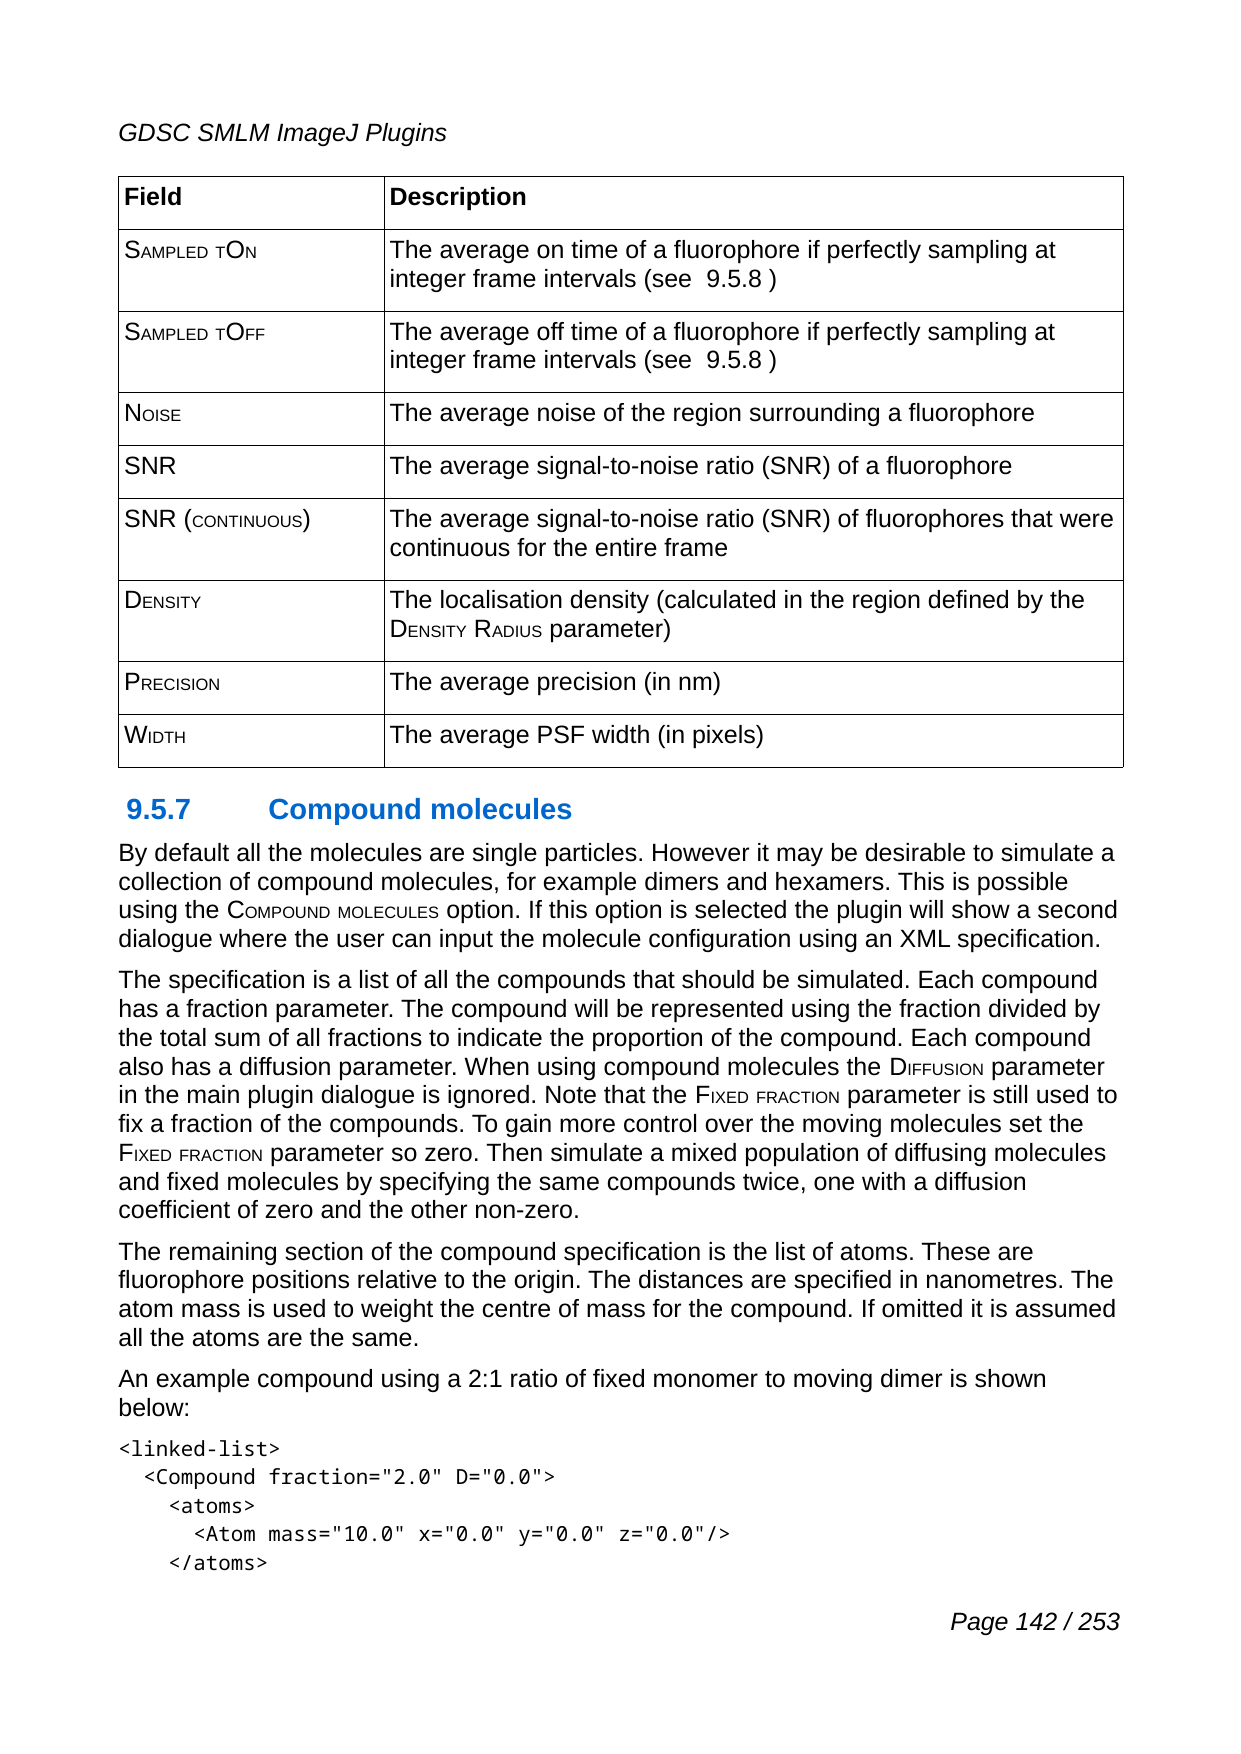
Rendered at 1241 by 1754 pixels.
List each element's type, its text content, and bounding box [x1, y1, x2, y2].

table_header Field [119, 177, 384, 229]
table_cell The average signal-to-noise ratio (SNR) of fluorophores that were continuous for the entire frame [385, 499, 1123, 579]
table_cell Noise [119, 393, 384, 445]
table_cell The average off time of a fluorophore if perfectly sampling at integer frame intervals (see 9.5.8) [385, 312, 1123, 392]
table_cell The average noise of the region surrounding a fluorophore [385, 393, 1123, 445]
table_cell The average precision (in nm) [385, 662, 1123, 714]
subtitle Compound molecules [118, 792, 1122, 825]
table_cell The average signal-to-noise ratio (SNR) of a fluorophore [385, 446, 1123, 498]
text <linked-list> [118, 1434, 1122, 1462]
table_cell Sampled tOff [119, 312, 384, 392]
table_cell The average on time of a fluorophore if perfectly sampling at integer frame intervals (see 9.5.8) [385, 230, 1123, 311]
table_cell Sampled tOn [119, 230, 384, 311]
table_cell The average PSF width (in pixels) [385, 715, 1123, 767]
text The remaining section of the compound specification is the list of atoms. These are fluorophore positions relative to the origin. The distances are specified in nanometres. The atom mass is used to weight the centre of mass for the compound. If omitted it is assumed all the atoms are the same. [118, 1237, 1122, 1352]
text <Compound fraction="2.0" D="0.0"> [118, 1462, 1122, 1491]
text An example compound using a 2:1 ratio of fixed monomer to moving dimer is shown below: [118, 1364, 1122, 1422]
text <Atom mass="10.0" x="0.0" y="0.0" z="0.0"/> [118, 1519, 1122, 1548]
table_header Description [385, 177, 1123, 229]
text <atoms> [118, 1491, 1122, 1519]
table_cell The localisation density (calculated in the region defined by the Density Radius parameter) [385, 581, 1123, 661]
text The specification is a list of all the compounds that should be simulated. Each compound has a fraction parameter. The compound will be represented using the fraction divided by the total sum of all fractions to indicate the proportion of the compound. Each compound also has a diffusion parameter. When using compound molecules the Diffusion parameter in the main plugin dialogue is ignored. Note that the Fixed fraction parameter is still used to fix a fraction of the compounds. To gain more control over the moving molecules set the Fixed fraction parameter so zero. Then simulate a mixed population of diffusing molecules and fixed molecules by specifying the same compounds twice, one with a diffusion coefficient of zero and the other non-zero. [118, 965, 1122, 1224]
table_cell Precision [119, 662, 384, 714]
table_cell SNR (continuous) [119, 499, 384, 579]
table_cell SNR [119, 446, 384, 498]
text By default all the molecules are single particles. However it may be desirable to simulate a collection of compound molecules, for example dimers and hexamers. This is possible using the Compound molecules option. If this option is selected the plugin will show a second dialogue where the user can input the molecule configuration using an XML specification. [118, 838, 1122, 953]
text </atoms> [118, 1548, 1122, 1576]
table_cell Density [119, 581, 384, 661]
table_cell Width [119, 715, 384, 767]
